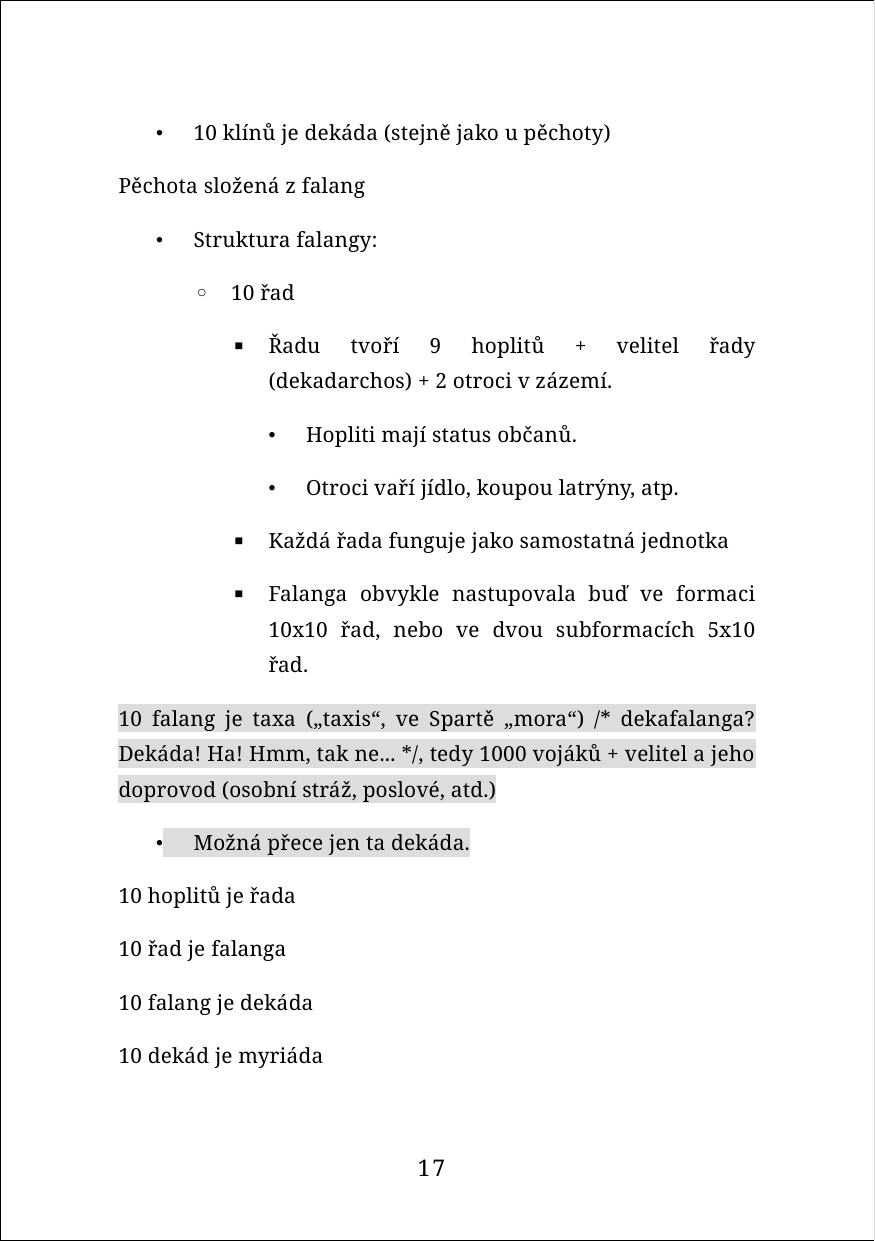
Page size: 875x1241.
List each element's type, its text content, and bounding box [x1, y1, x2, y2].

list Struktura falangy: [156, 225, 756, 253]
text 10 hoplitů je řada [118, 881, 756, 910]
text Pěchota složená z falang [118, 171, 756, 200]
list Řadu tvoří 9 hoplitů + velitel řady (dekadarchos) + 2 otroci v zázemí. [231, 331, 756, 395]
text 10 falang je taxa („taxis“, ve Spartě „mora“) /* dekafalanga? Dekáda! Ha! Hmm, tak ne... */, tedy 1000 vojáků + velitel a jeho doprovod (osobní stráž, poslové, atd.) [118, 704, 756, 803]
text 10 řad je falanga [118, 934, 756, 963]
list 10 klínů je dekáda (stejně jako u pěchoty) [156, 118, 756, 147]
list Hopliti mají status občanů. [268, 420, 756, 448]
text 10 falang je dekáda [118, 988, 756, 1016]
list Možná přece jen ta dekáda. [156, 828, 756, 857]
list Falanga obvykle nastupovala buď ve formaci 10x10 řad, nebo ve dvou subformacích 5x10 řad. [231, 579, 756, 679]
text 10 dekád je myriáda [118, 1041, 756, 1069]
list Každá řada funguje jako samostatná jednotka [231, 526, 756, 555]
list Otroci vaří jídlo, koupou latrýny, atp. [268, 473, 756, 502]
list 10 řad [193, 278, 756, 306]
